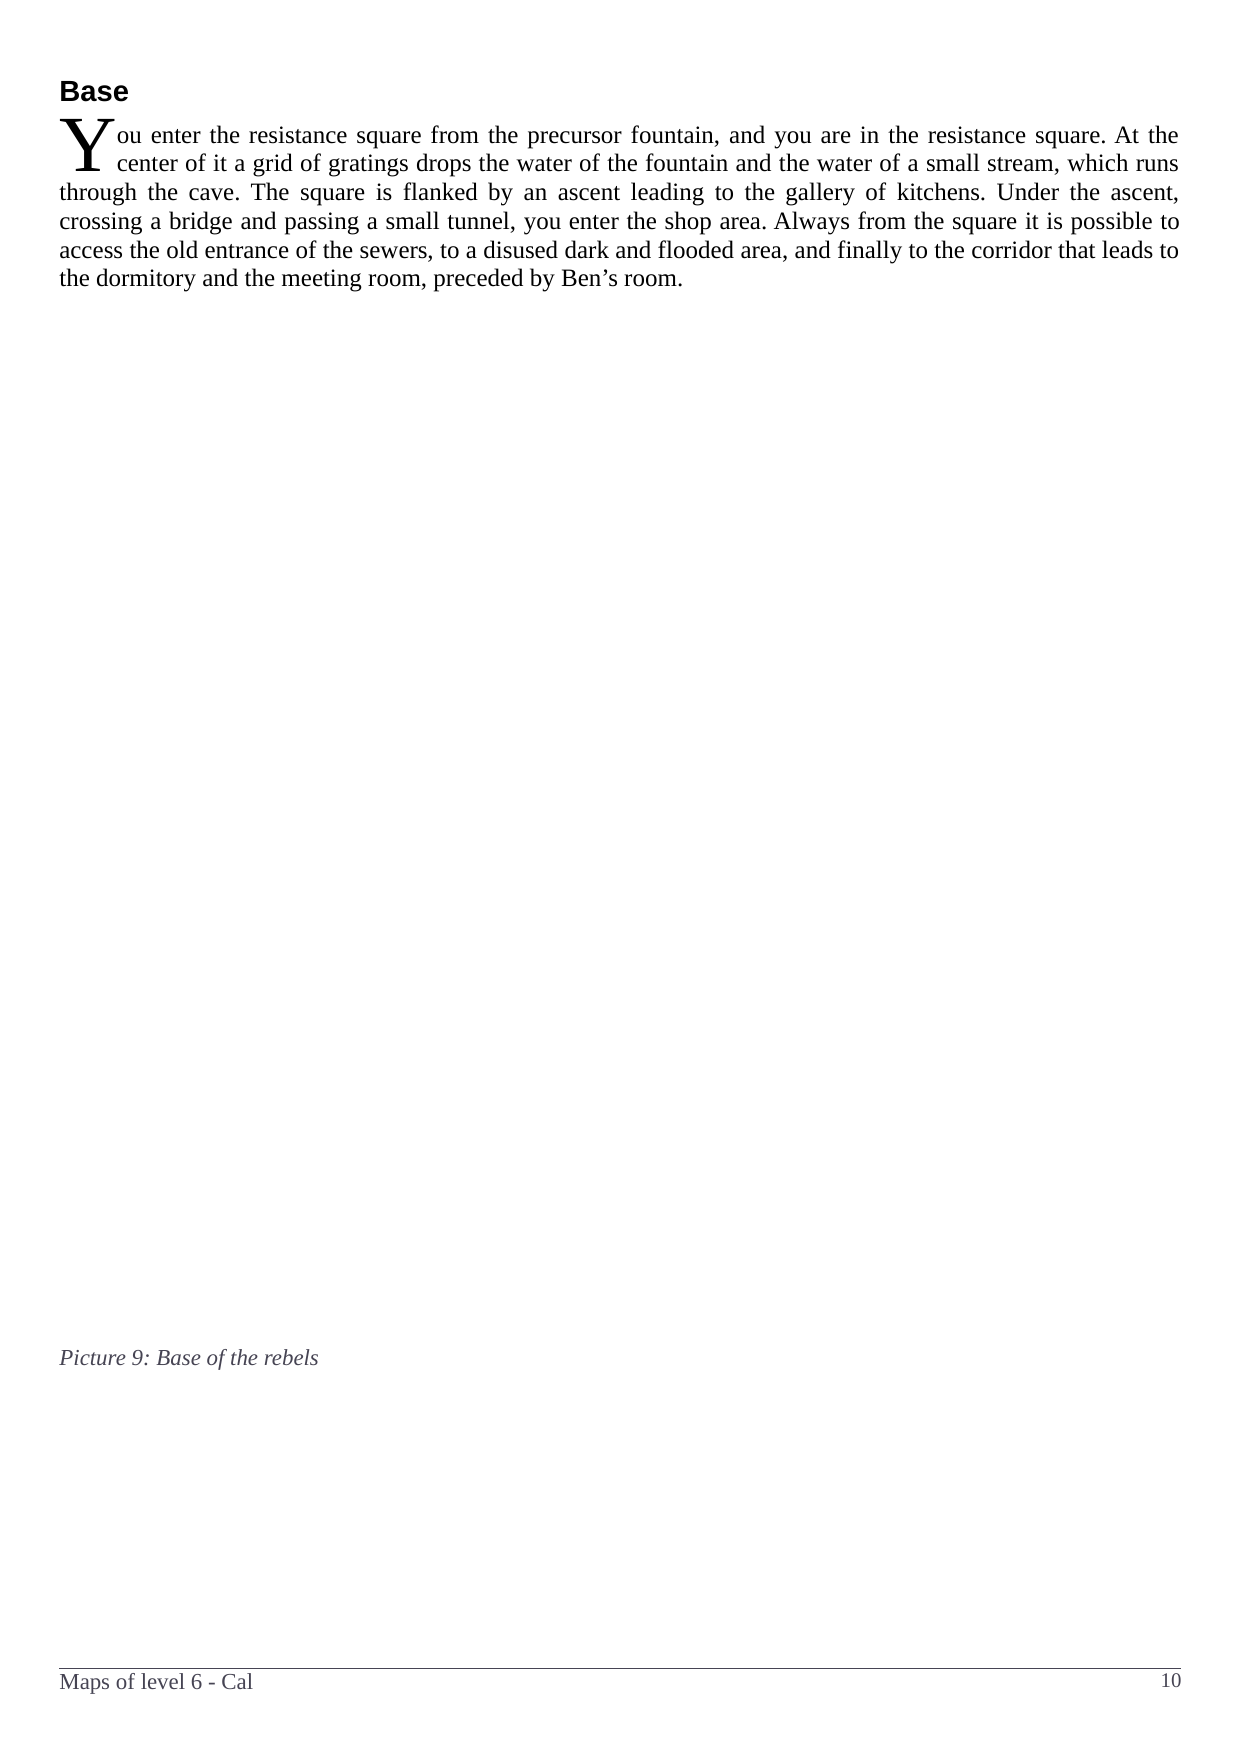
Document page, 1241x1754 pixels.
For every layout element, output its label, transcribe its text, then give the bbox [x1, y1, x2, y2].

subtitle Base [59, 74, 1181, 107]
text You enter the resistance square from the precursor fountain, and you are in the resistance square. At the center of it a grid of gratings drops the water of the fountain and the water of a small stream, which runs through the cave. The square is flanked by an ascent leading to the gallery of kitchens. Under the ascent, crossing a bridge and passing a small tunnel, you enter the shop area. Always from the square it is possible to access the old entrance of the sewers, to a disused dark and flooded area, and finally to the corridor that leads to the dormitory and the meeting room, preceded by Ben’s room. [59, 120, 1181, 292]
text Picture 9: Base of the rebels [59, 311, 1181, 1371]
